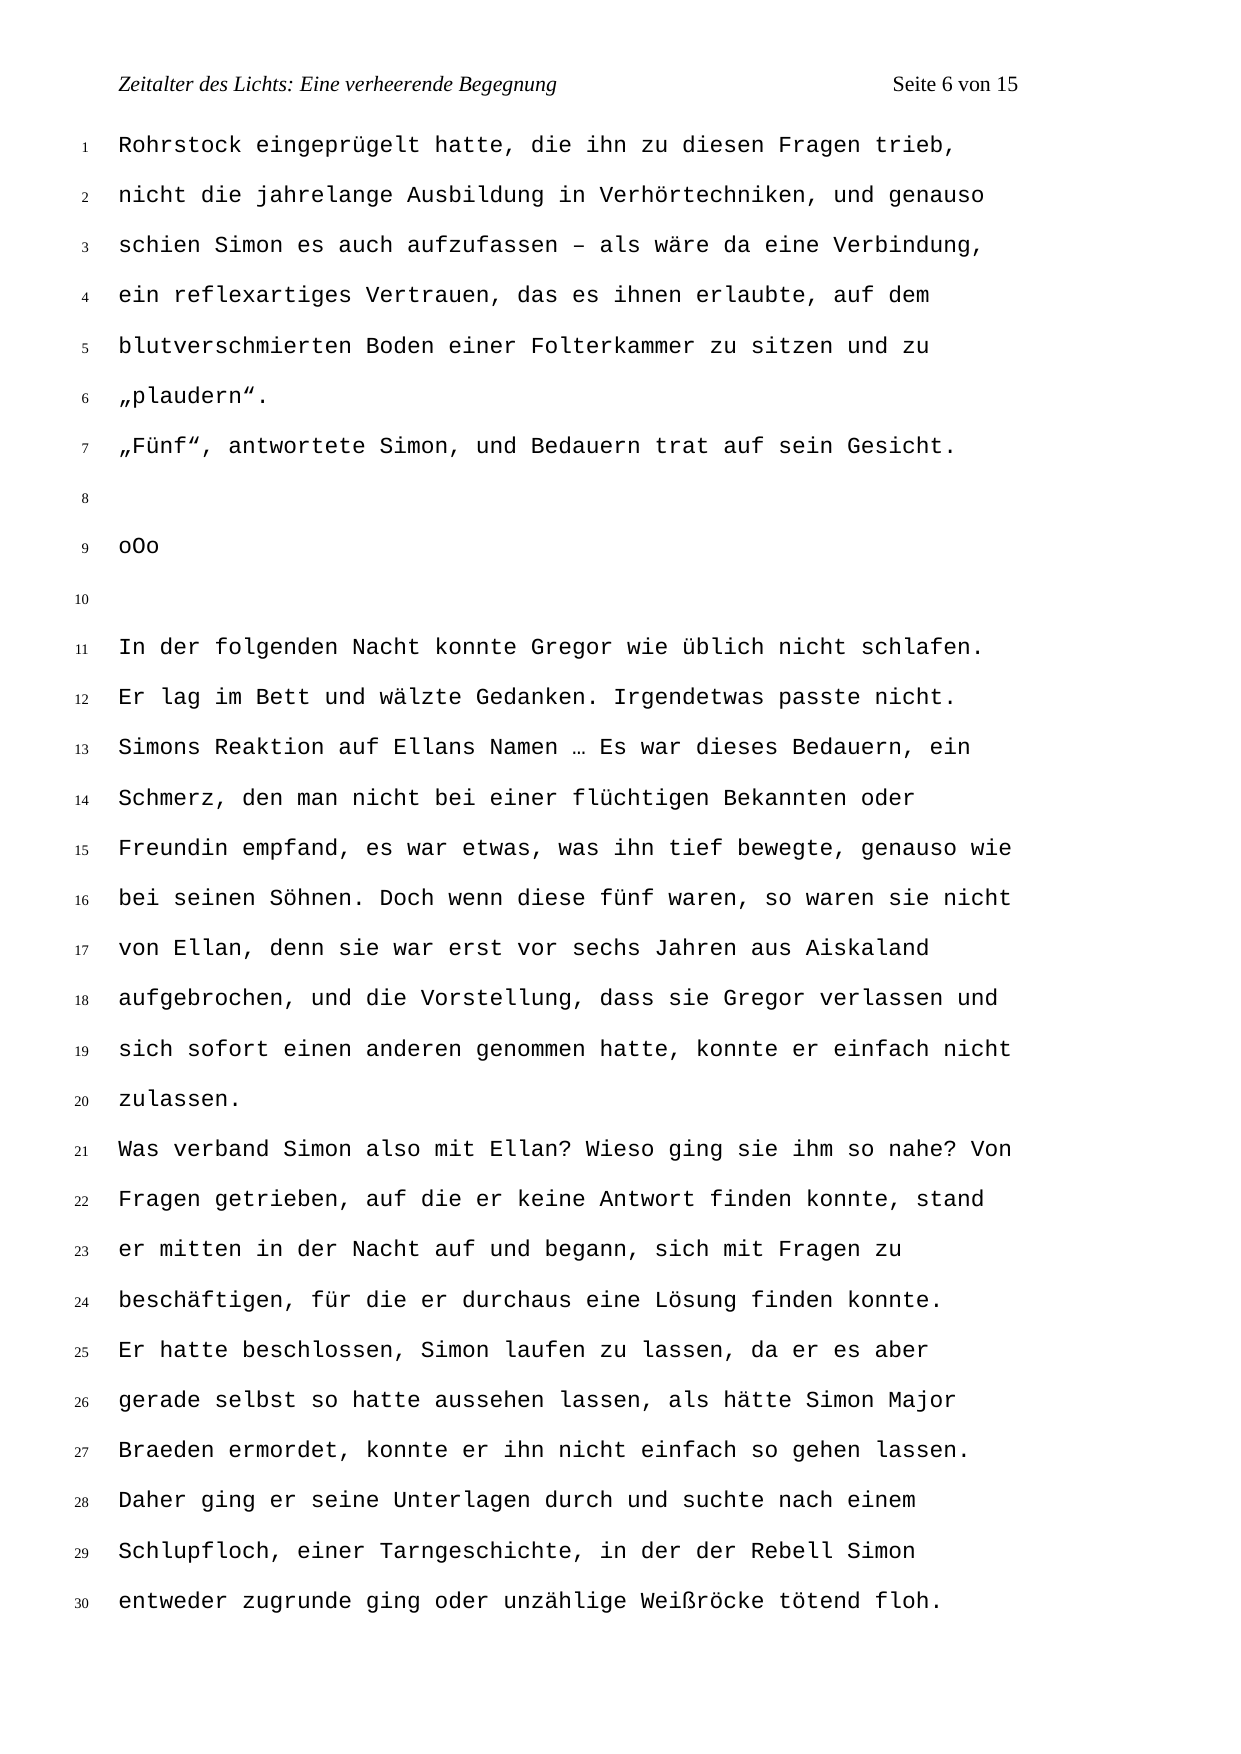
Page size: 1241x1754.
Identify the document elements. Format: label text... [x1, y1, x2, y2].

text Er hatte beschlossen, Simon laufen zu lassen, da er es aber gerade selbst so hatte aussehen lassen, als hätte Simon Major Braeden ermordet, konnte er ihn nicht einfach so gehen lassen. Daher ging er seine Unterlagen durch und suchte nach einem Schlupfloch, einer Tarngeschichte, in der der Rebell Simon entweder zugrunde ging oder unzählige Weißröcke tötend floh. [118, 1317, 1018, 1618]
text Was verband Simon also mit Ellan? Wieso ging sie ihm so nahe? Von Fragen getrieben, auf die er keine Antwort finden konnte, stand er mitten in der Nacht auf und begann, sich mit Fragen zu beschäftigen, für die er durchaus eine Lösung finden konnte. [118, 1116, 1018, 1317]
text „Fünf“, antwortete Simon, und Bedauern trat auf sein Gesicht. [118, 413, 1018, 463]
text In der folgenden Nacht konnte Gregor wie üblich nicht schlafen. Er lag im Bett und wälzte Gedanken. Irgendetwas passte nicht. Simons Reaktion auf Ellans Namen … Es war dieses Bedauern, ein Schmerz, den man nicht bei einer flüchtigen Bekannten oder Freundin empfand, es war etwas, was ihn tief bewegte, genauso wie bei seinen Söhnen. Doch wenn diese fünf waren, so waren sie nicht von Ellan, denn sie war erst vor sechs Jahren aus Aiskaland aufgebrochen, und die Vorstellung, dass sie Gregor verlassen und sich sofort einen anderen genommen hatte, konnte er einfach nicht zulassen. [118, 614, 1018, 1116]
text oOo [118, 514, 1018, 564]
text Rohrstock eingeprügelt hatte, die ihn zu diesen Fragen trieb, nicht die jahrelange Ausbildung in Verhörtechniken, und genauso schien Simon es auch aufzufassen – als wäre da eine Verbindung, ein reflexartiges Vertrauen, das es ihnen erlaubte, auf dem blutverschmierten Boden einer Folterkammer zu sitzen und zu „plaudern“. [118, 112, 1018, 413]
